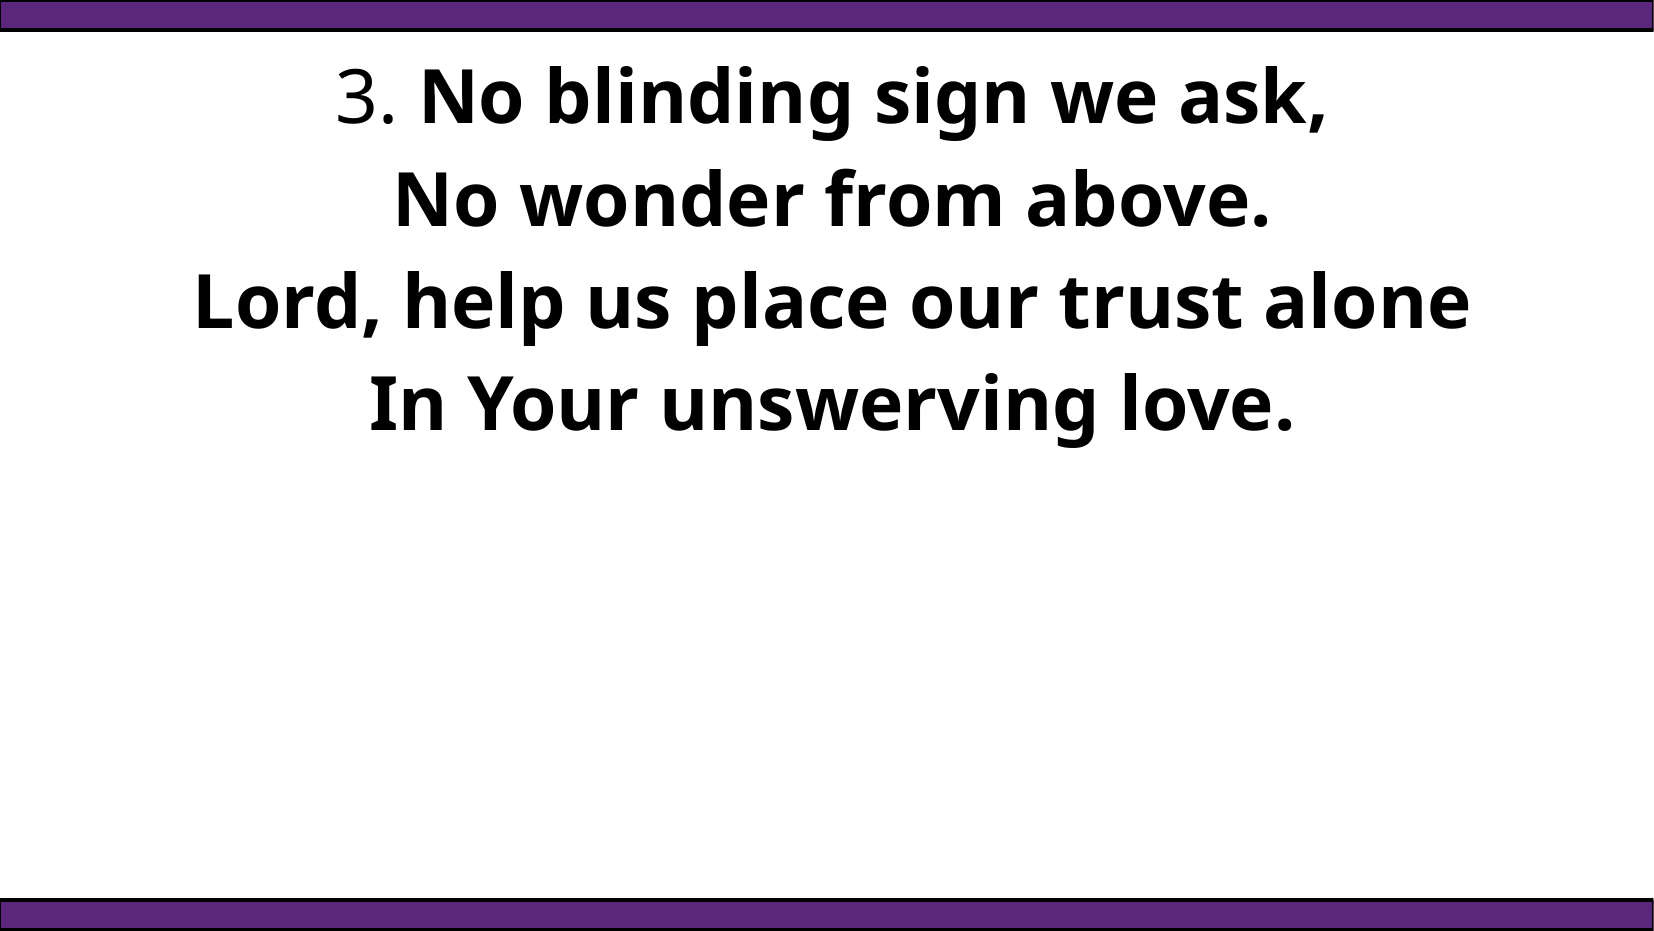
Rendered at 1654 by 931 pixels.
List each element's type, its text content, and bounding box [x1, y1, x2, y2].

text_box [0, 0, 1654, 31]
text_box [0, 900, 1654, 931]
picture [0, 31, 1654, 900]
text_box 3. No blinding sign we ask, No wonder from above. Lord, help us place our trust alone In Your unswerving love. [52, 36, 1613, 451]
